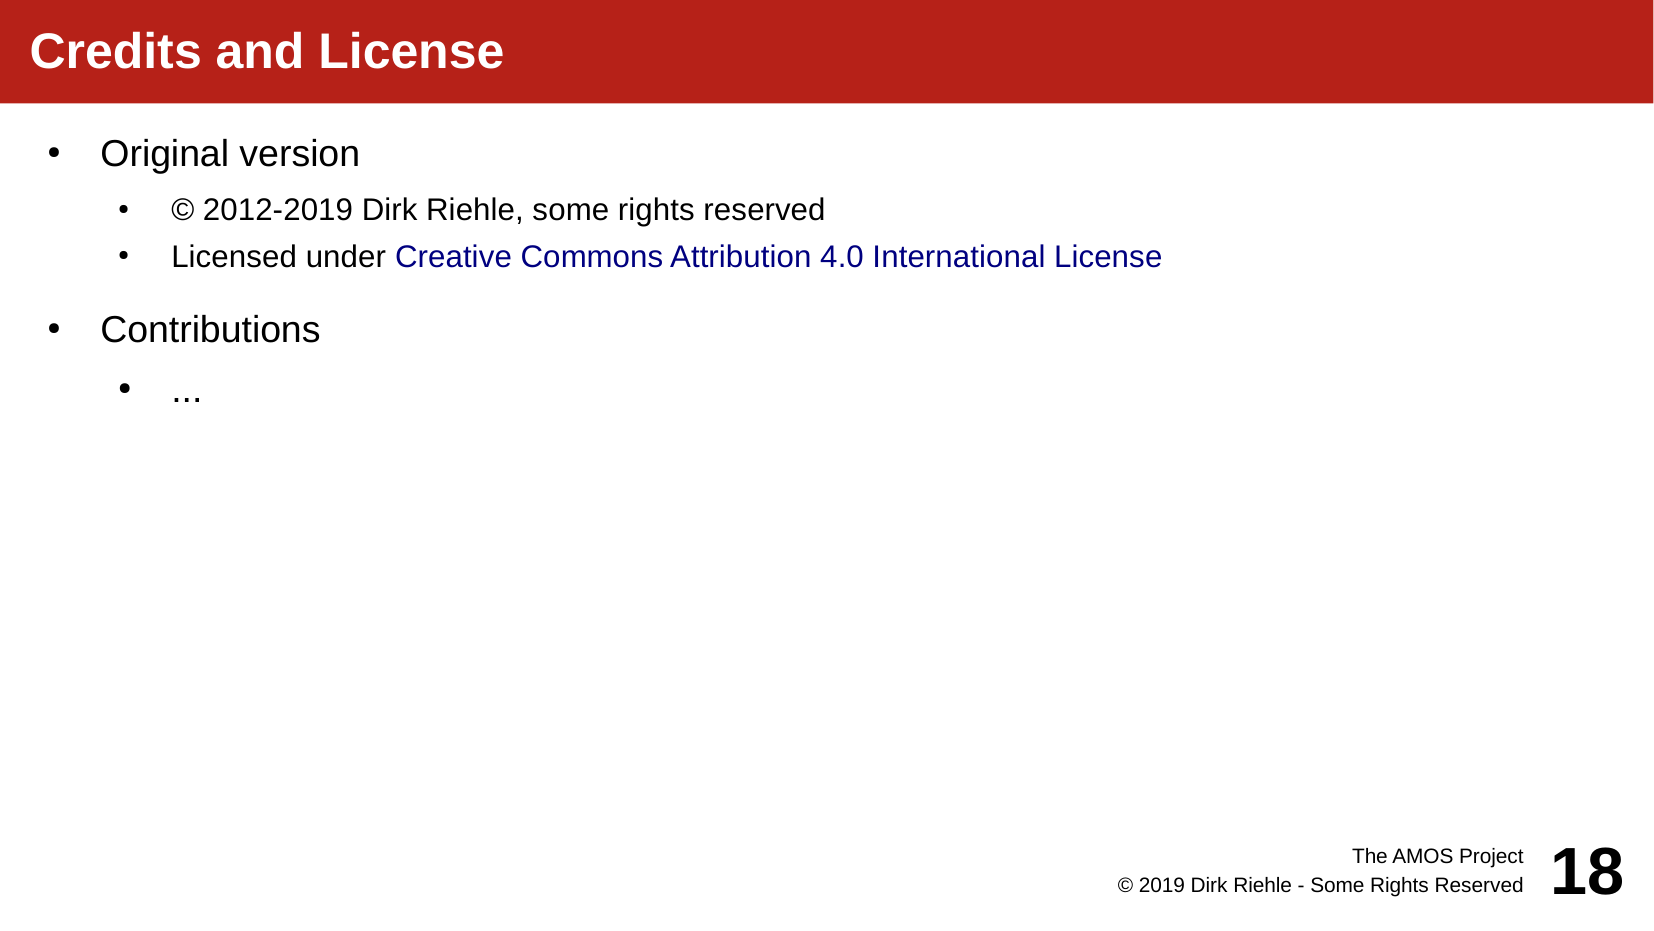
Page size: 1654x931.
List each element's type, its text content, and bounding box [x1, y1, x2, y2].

title Credits and License [0, 0, 1654, 104]
list Original version © 2012-2019 Dirk Riehle, some rights reserved Licensed under Creative Commons Attribution 4.0 International License Contributions ... [29, 132, 1625, 798]
